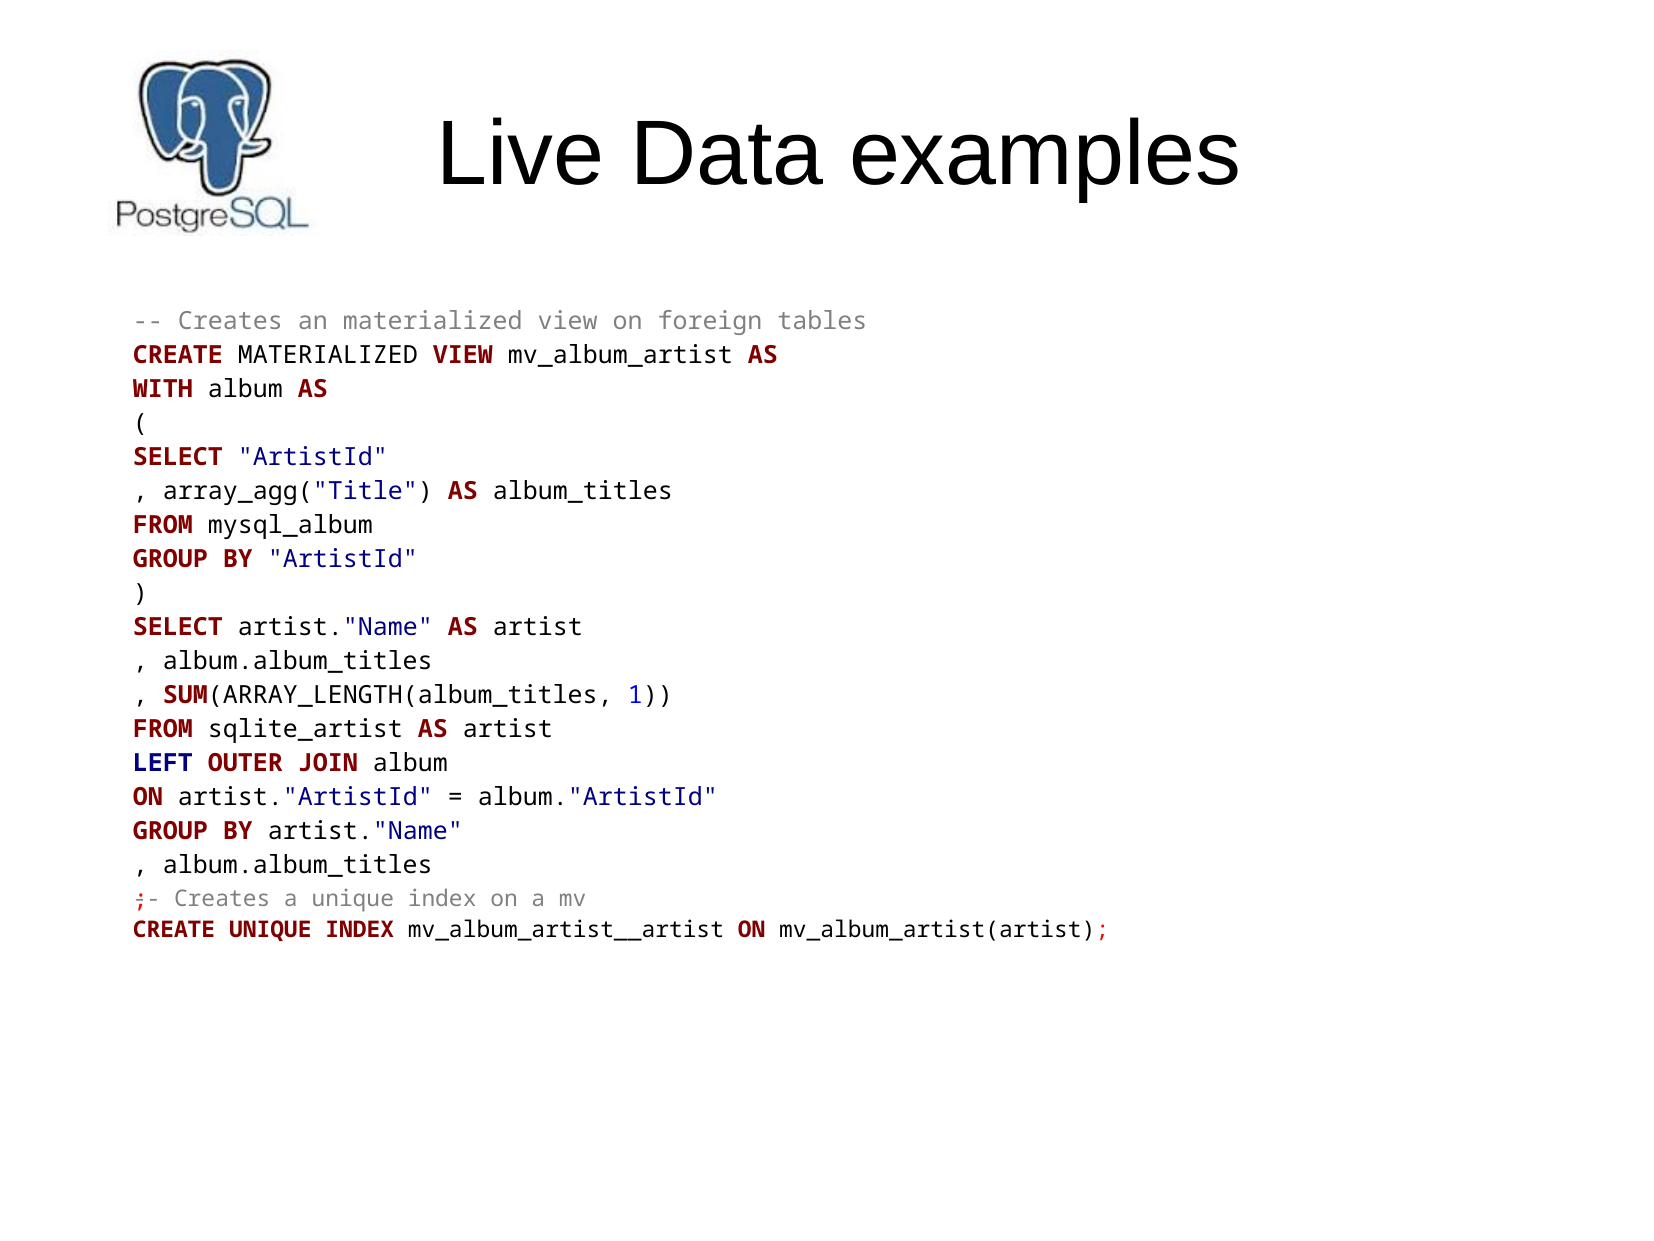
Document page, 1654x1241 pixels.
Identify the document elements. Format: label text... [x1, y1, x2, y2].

list [82, 290, 1538, 1010]
text_box -- Creates an materialized view on foreign tables CREATE MATERIALIZED VIEW mv_album_artist AS WITH album AS ( SELECT "ArtistId" , array_agg("Title") AS album_titles FROM mysql_album GROUP BY "ArtistId" ) SELECT artist."Name" AS artist , album.album_titles , SUM(ARRAY_LENGTH(album_titles, 1)) FROM sqlite_artist AS artist LEFT OUTER JOIN album ON artist."ArtistId" = album."ArtistId" GROUP BY artist."Name" , album.album_titles ; [118, 295, 1189, 839]
title Live Data examples [82, 49, 1571, 257]
text_box -- Creates a unique index on a mv CREATE UNIQUE INDEX mv_album_artist__artist ON mv_album_artist(artist); [118, 874, 1326, 1010]
picture [58, 50, 356, 237]
